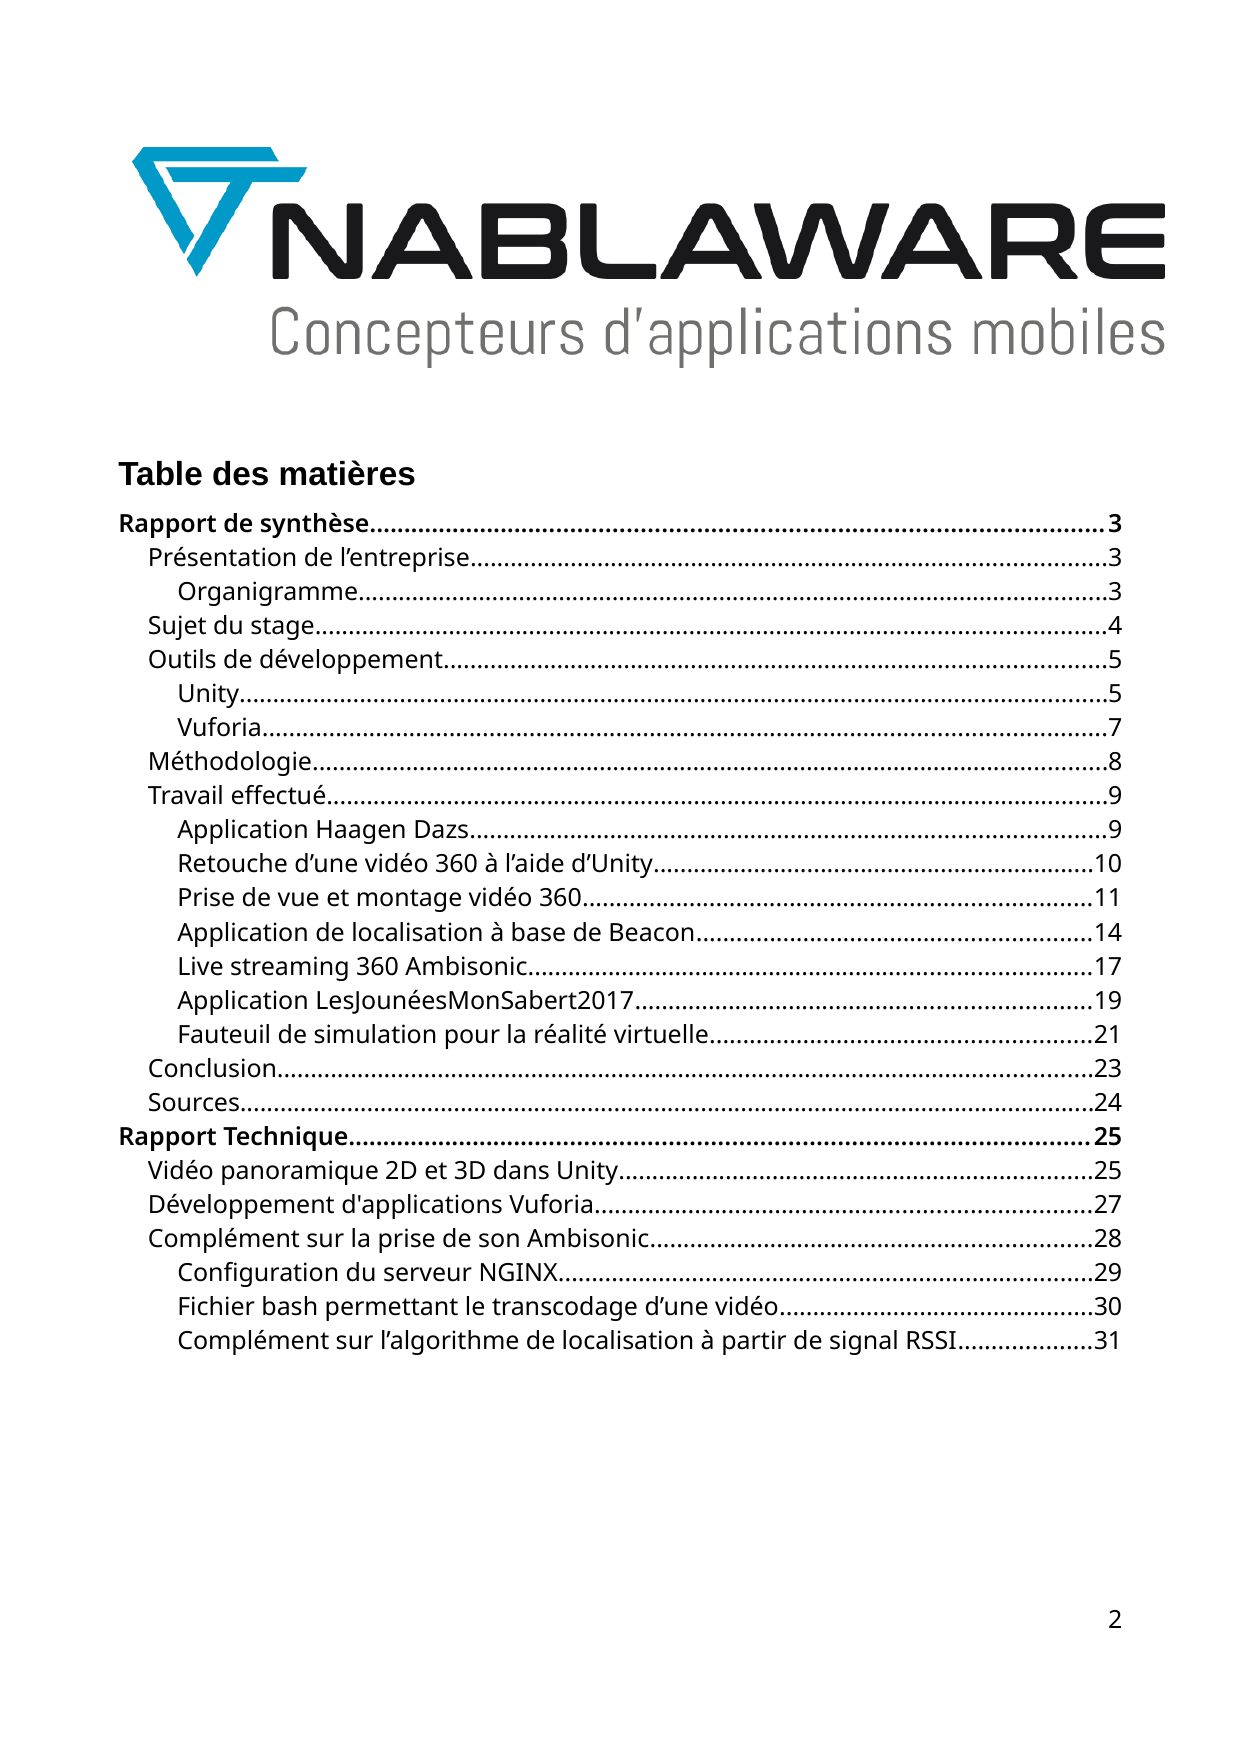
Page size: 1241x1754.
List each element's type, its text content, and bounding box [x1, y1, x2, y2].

text Application LesJounéesMonSabert2017 19 [177, 982, 1122, 1016]
text Complément sur la prise de son Ambisonic 28 [148, 1221, 1122, 1255]
text Présentation de l’entreprise 3 [148, 539, 1122, 573]
text Application de localisation à base de Beacon 14 [177, 914, 1122, 948]
text Sujet du stage 4 [148, 608, 1122, 642]
text Méthodologie 8 [148, 744, 1122, 778]
text Développement d'applications Vuforia 27 [148, 1187, 1122, 1221]
text Travail effectué 9 [148, 778, 1122, 812]
text Rapport de synthèse 3 [118, 505, 1122, 539]
picture [116, 121, 1181, 384]
text Complément sur l’algorithme de localisation à partir de signal RSSI 31 [177, 1323, 1122, 1357]
text Configuration du serveur NGINX 29 [177, 1255, 1122, 1289]
text Unity 5 [177, 676, 1122, 710]
text Prise de vue et montage vidéo 360 11 [177, 880, 1122, 914]
text Live streaming 360 Ambisonic 17 [177, 948, 1122, 982]
text Vidéo panoramique 2D et 3D dans Unity 25 [148, 1153, 1122, 1187]
text Rapport Technique 25 [118, 1118, 1122, 1153]
subtitle Table des matières [118, 454, 1122, 493]
text Vuforia 7 [177, 710, 1122, 744]
text Sources 24 [148, 1084, 1122, 1118]
text Retouche d’une vidéo 360 à l’aide d’Unity 10 [177, 846, 1122, 880]
text Application Haagen Dazs 9 [177, 812, 1122, 846]
text Fichier bash permettant le transcodage d’une vidéo 30 [177, 1289, 1122, 1323]
text Organigramme 3 [177, 573, 1122, 608]
text Conclusion 23 [148, 1050, 1122, 1084]
text Outils de développement 5 [148, 642, 1122, 676]
text Fauteuil de simulation pour la réalité virtuelle 21 [177, 1016, 1122, 1050]
